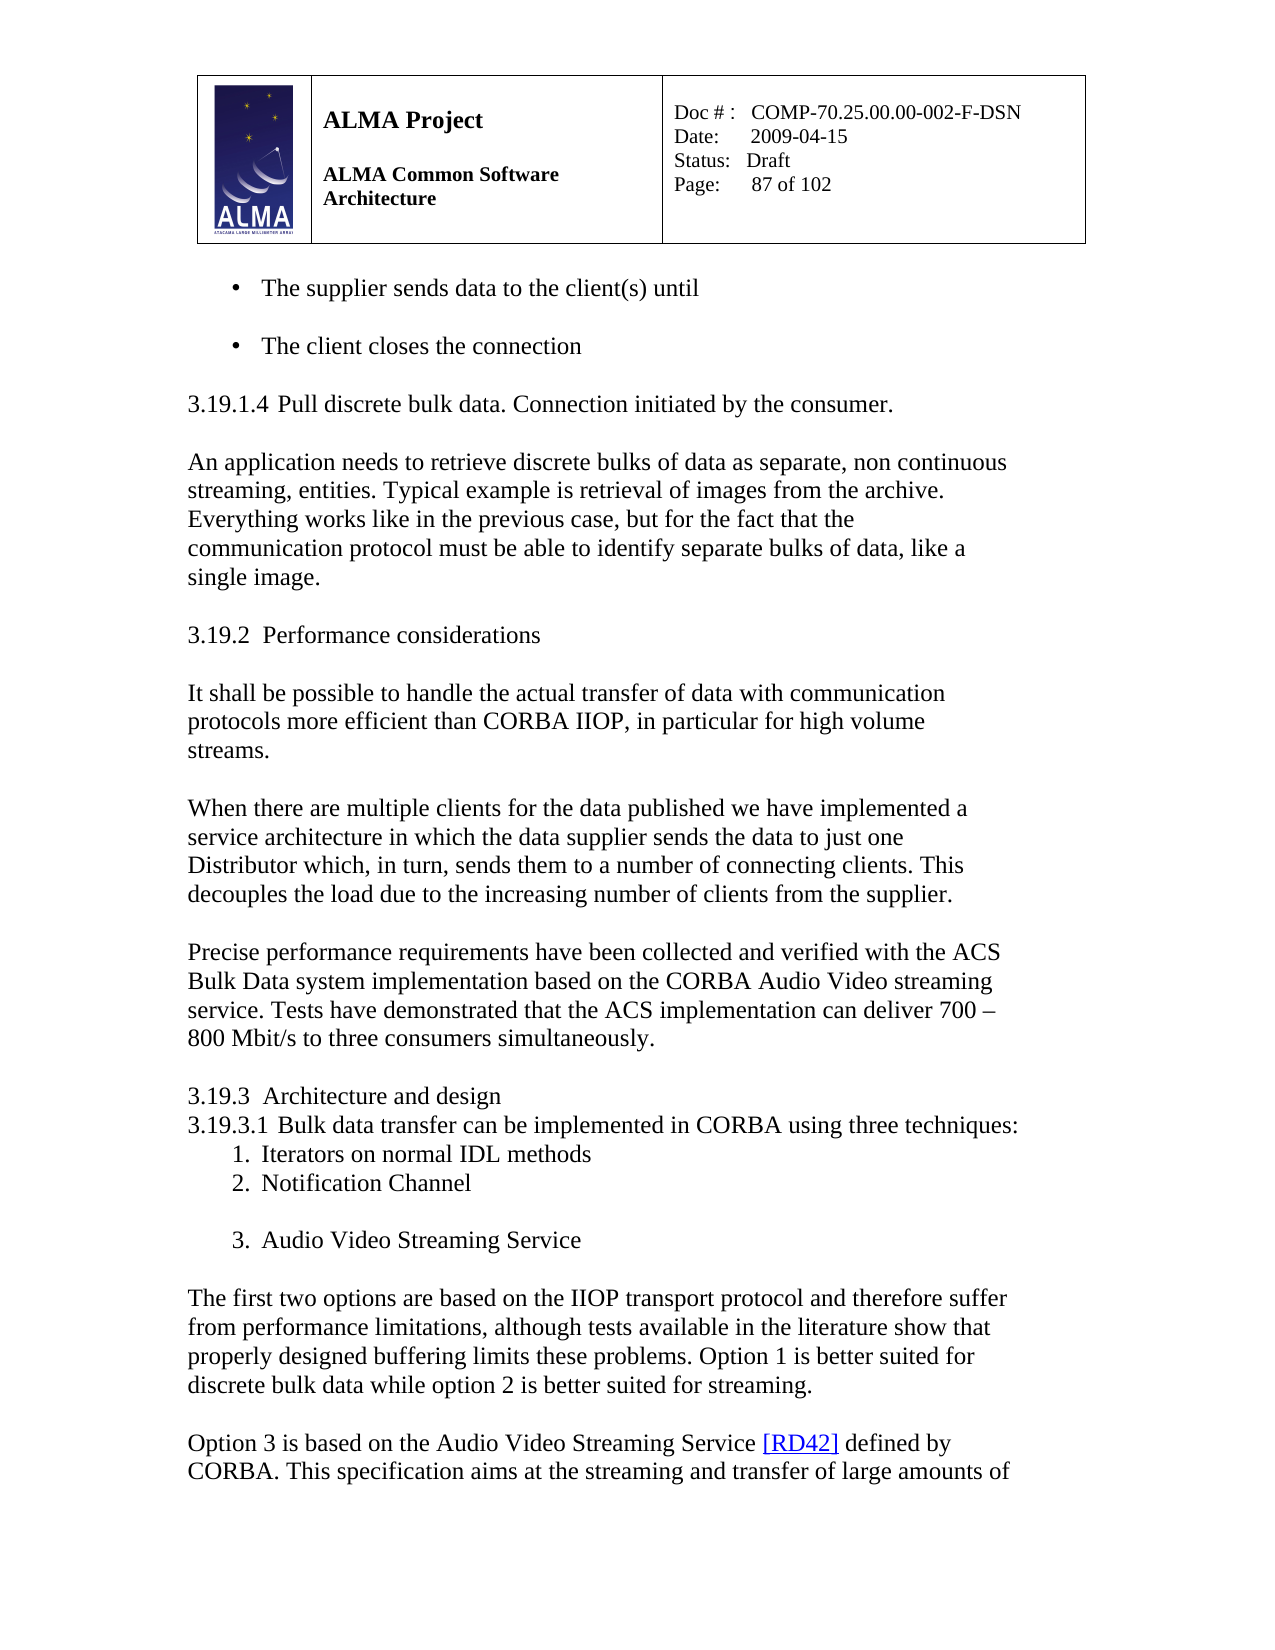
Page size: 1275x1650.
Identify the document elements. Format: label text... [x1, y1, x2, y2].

text When there are multiple clients for the data published we have implemented a service architecture in which the data supplier sends the data to just one Distributor which, in turn, sends them to a number of connecting clients. This decouples the load due to the increasing number of clients from the supplier. [187, 793, 1012, 908]
subtitle Bulk data transfer can be implemented in CORBA using three techniques: [187, 1110, 1087, 1139]
text An application needs to retrieve discrete bulks of data as separate, non continuous streaming, entities. Typical example is retrieval of images from the archive. Everything works like in the previous case, but for the fact that the communication protocol must be able to identify separate bulks of data, like a single image. [187, 447, 1012, 591]
list Notification Channel [232, 1168, 1012, 1196]
list Iterators on normal IDL methods [232, 1139, 1012, 1168]
list The supplier sends data to the client(s) until [232, 273, 1012, 302]
text Option 3 is based on the Audio Video Streaming Service [RD42] defined by CORBA. This specification aims at the streaming and transfer of large amounts of [187, 1428, 1012, 1485]
list The client closes the connection [232, 331, 1012, 360]
text Precise performance requirements have been collected and verified with the ACS Bulk Data system implementation based on the CORBA Audio Video streaming service. Tests have demonstrated that the ACS implementation can deliver 700 – 800 Mbit/s to three consumers simultaneously. [187, 937, 1012, 1052]
subtitle Performance considerations [187, 620, 1087, 648]
text It shall be possible to handle the actual transfer of data with communication protocols more efficient than CORBA IIOP, in particular for high volume streams. [187, 678, 1012, 764]
subtitle Pull discrete bulk data. Connection initiated by the consumer. [187, 389, 1087, 418]
text The first two options are based on the IIOP transport protocol and therefore suffer from performance limitations, although tests available in the literature show that properly designed buffering limits these problems. Option 1 is better suited for discrete bulk data while option 2 is better suited for streaming. [187, 1283, 1012, 1398]
list Audio Video Streaming Service [232, 1226, 1012, 1254]
picture [214, 85, 293, 235]
subtitle Architecture and design [187, 1081, 1087, 1110]
